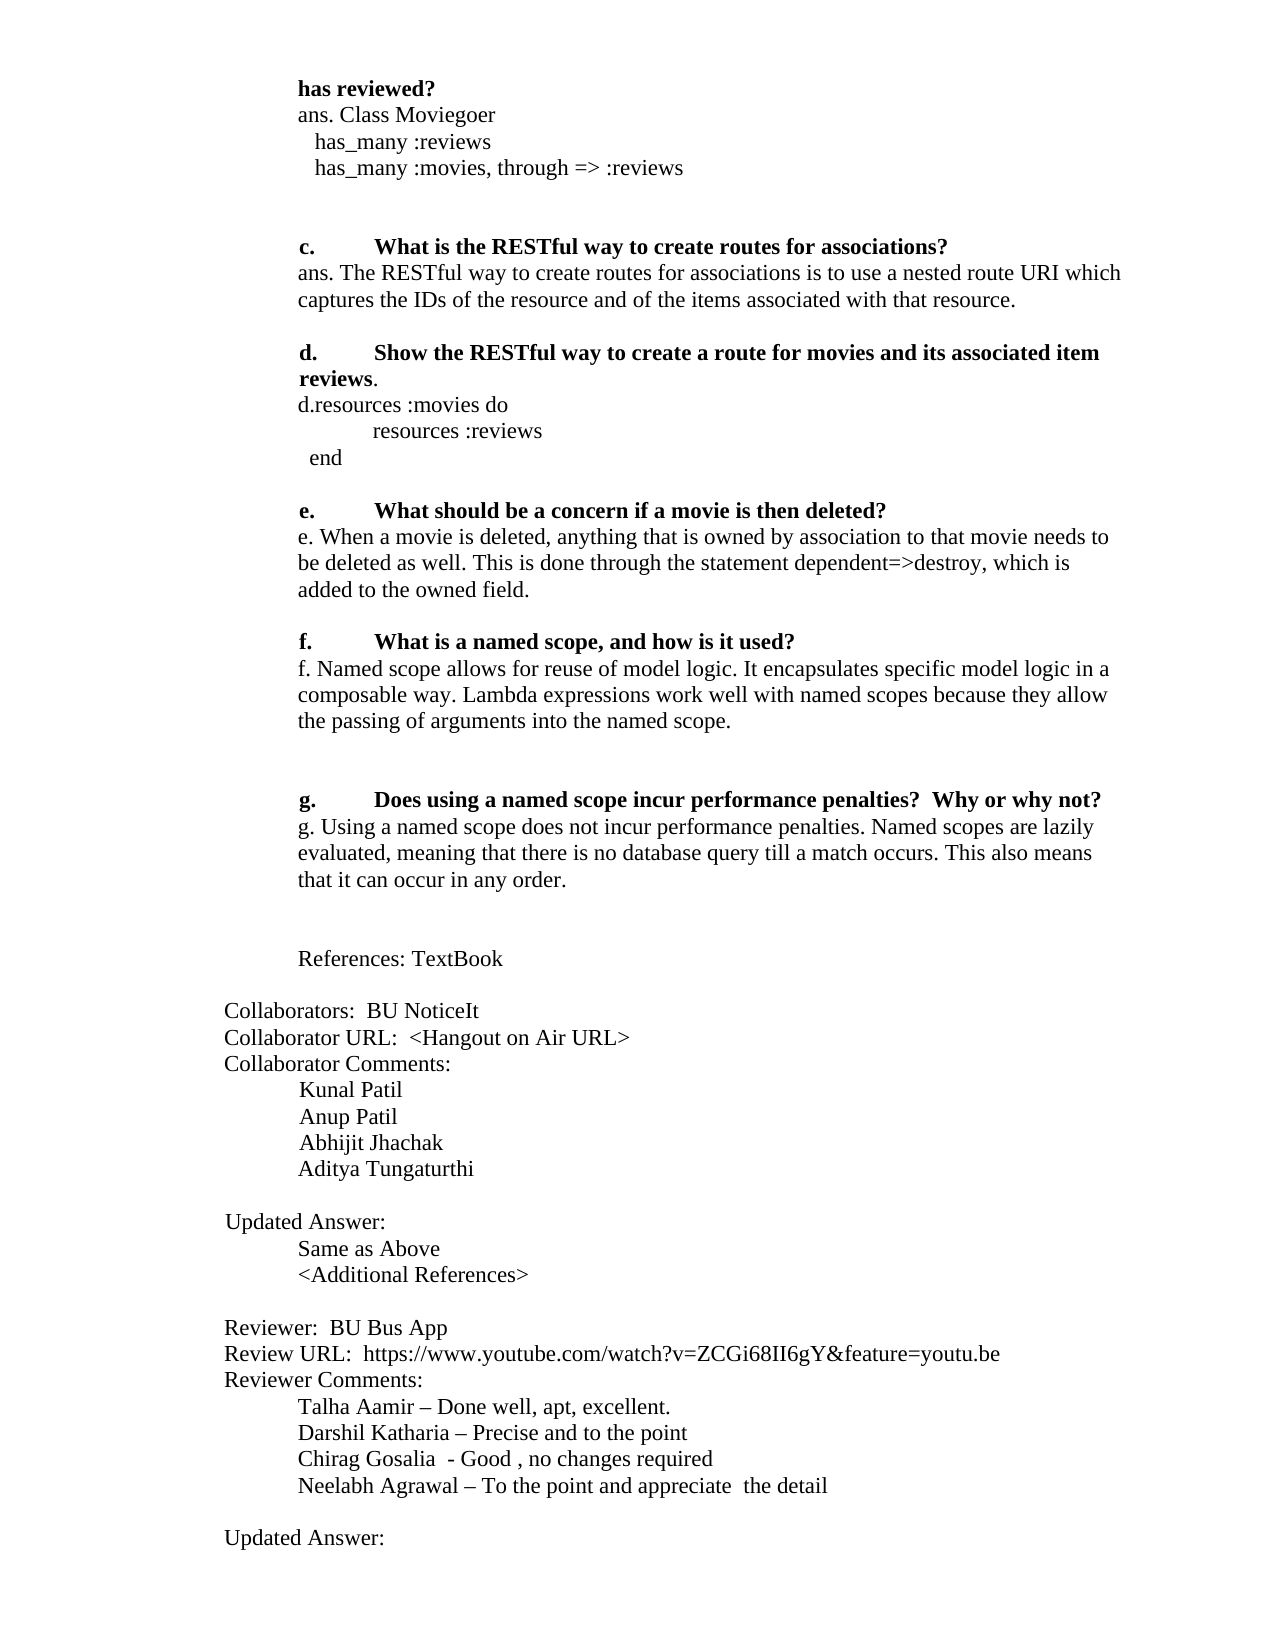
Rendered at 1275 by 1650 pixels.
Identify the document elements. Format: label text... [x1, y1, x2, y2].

text d. Show the RESTful way to create a route for movies and its associated item reviews. [224, 338, 1125, 391]
text Collaborator Comments: [224, 1050, 1125, 1076]
text resources :reviews [298, 418, 1125, 444]
text Collaborators: BU NoticeIt [224, 997, 1125, 1024]
text Collaborator URL: <Hangout on Air URL> [224, 1024, 1125, 1050]
text g. Using a named scope does not incur performance penalties. Named scopes are lazily evaluated, meaning that there is no database query till a match occurs. This also means that it can occur in any order. [298, 813, 1125, 892]
text Darshil Katharia – Precise and to the point [298, 1419, 1125, 1445]
text References: TextBook [298, 945, 1125, 971]
text Reviewer Comments: [224, 1366, 1125, 1393]
text Reviewer: BU Bus App [224, 1314, 1125, 1340]
text Same as Above [298, 1234, 1125, 1261]
text e. What should be a concern if a movie is then deleted? [224, 497, 1125, 523]
text Abhijit Jhachak [224, 1129, 1125, 1156]
text end [298, 444, 1125, 470]
text Updated Answer: [224, 1524, 1125, 1551]
text Aditya Tungaturthi [298, 1156, 1125, 1208]
text c. What is the RESTful way to create routes for associations? [224, 233, 1125, 259]
text ans. Class Moviegoer [298, 101, 1125, 128]
text e. When a movie is deleted, anything that is owned by association to that movie needs to be deleted as well. This is done through the statement dependent=>destroy, which is added to the owned field. [298, 523, 1125, 602]
text Talha Aamir – Done well, apt, excellent. [298, 1393, 1125, 1419]
text Neelabh Agrawal – To the point and appreciate the detail [298, 1472, 1125, 1498]
text has_many :movies, through => :reviews [298, 154, 1125, 180]
text d.resources :movies do [298, 391, 1125, 418]
text Chirag Gosalia - Good , no changes required [298, 1445, 1125, 1472]
text <Additional References> [298, 1261, 1125, 1287]
text g. Does using a named scope incur performance penalties? Why or why not? [224, 787, 1125, 813]
text f. Named scope allows for reuse of model logic. It encapsulates specific model logic in a composable way. Lambda expressions work well with named scopes because they allow the passing of arguments into the named scope. [298, 655, 1125, 734]
text ans. The RESTful way to create routes for associations is to use a nested route URI which captures the IDs of the resource and of the items associated with that resource. [298, 259, 1125, 312]
text Updated Answer: [150, 1208, 1125, 1234]
text Anup Patil [224, 1103, 1125, 1129]
text has reviewed? [298, 75, 1125, 101]
text f. What is a named scope, and how is it used? [224, 628, 1125, 655]
text Kunal Patil [224, 1076, 1125, 1103]
text has_many :reviews [298, 128, 1125, 154]
text Review URL: https://www.youtube.com/watch?v=ZCGi68II6gY&feature=youtu.be [224, 1340, 1125, 1366]
